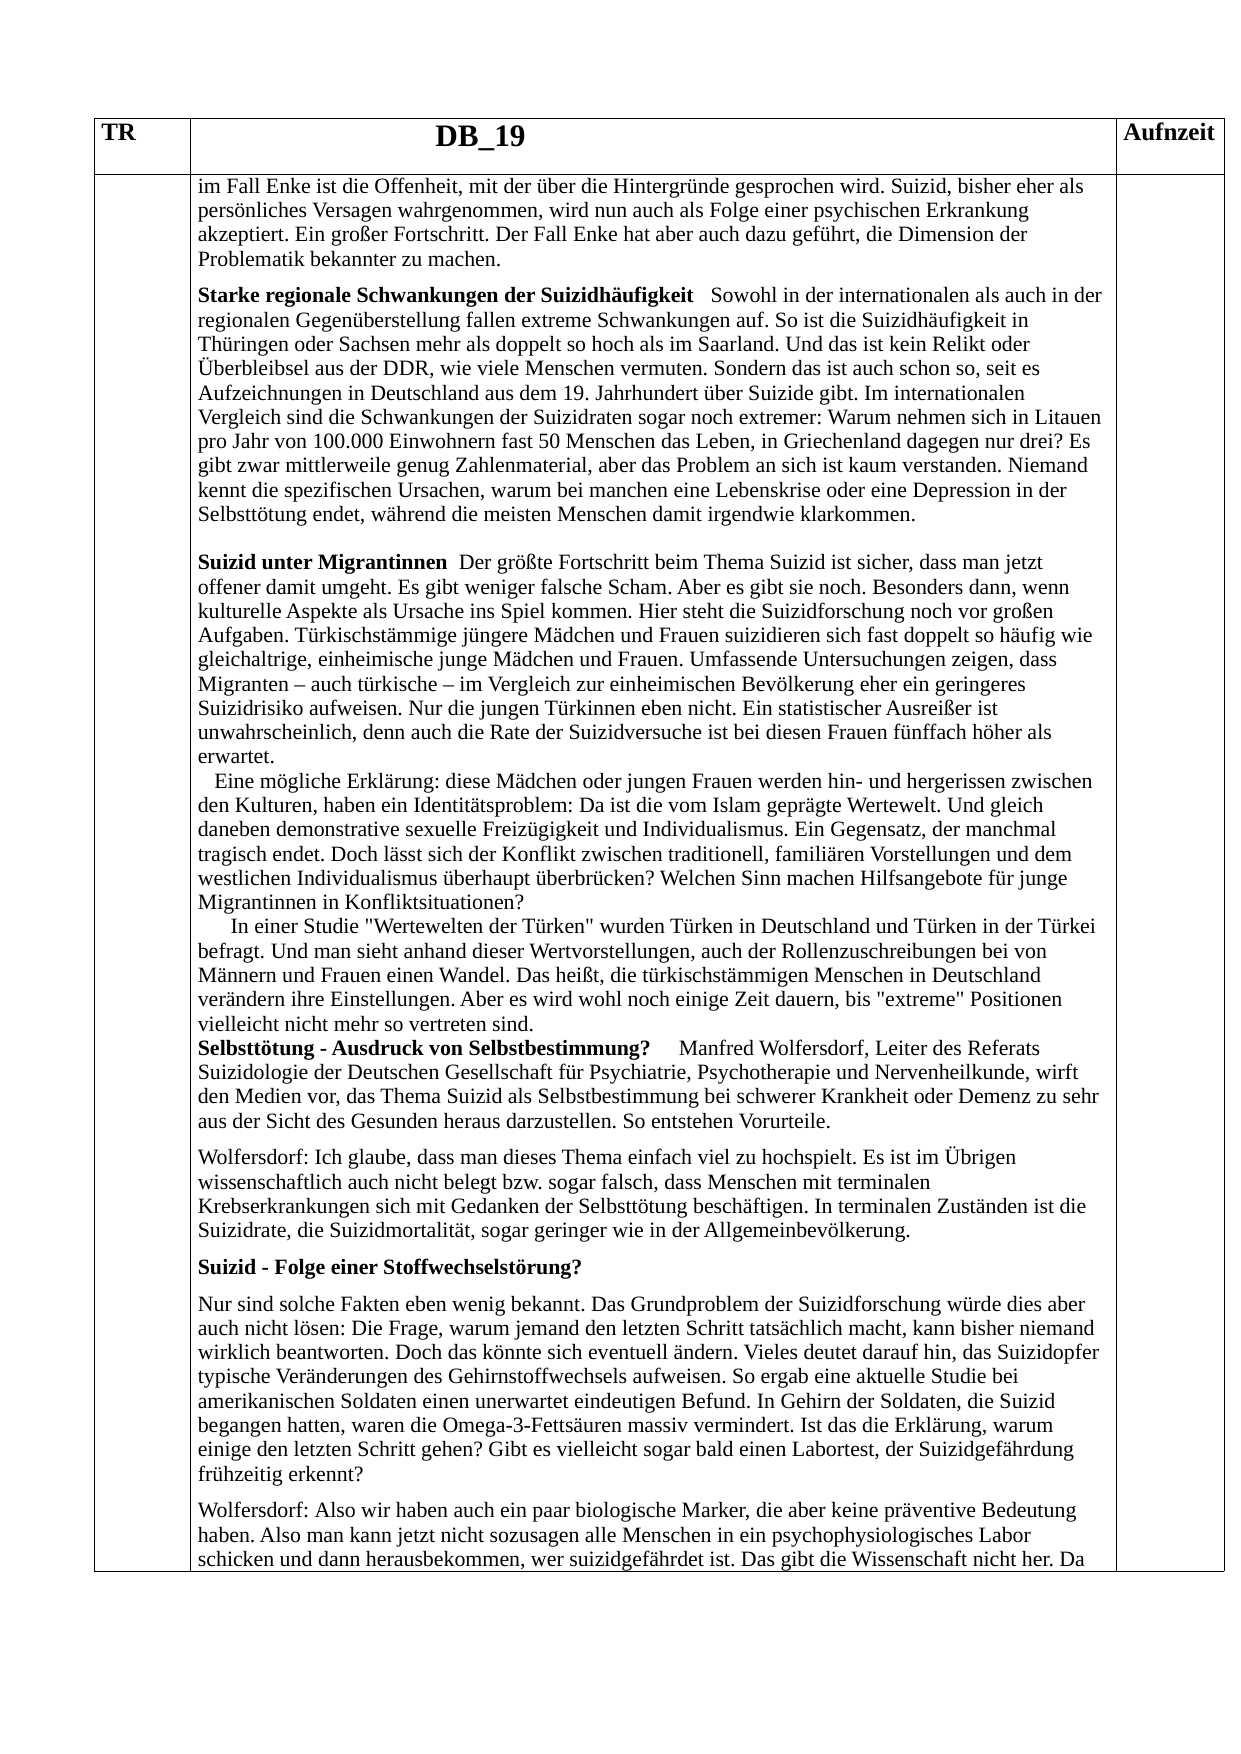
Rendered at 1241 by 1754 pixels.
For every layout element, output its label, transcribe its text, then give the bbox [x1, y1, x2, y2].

table_header Aufnzeit [1117, 119, 1224, 174]
table_header TR [95, 119, 190, 174]
table_cell [1117, 175, 1224, 1571]
table_cell [95, 175, 190, 1571]
table_header DB_19 [191, 119, 1116, 174]
table_cell im Fall Enke ist die Offenheit, mit der über die Hintergründe gesprochen wird. Suizid, bisher eher als persönliches Versagen wahrgenommen, wird nun auch als Folge einer psychischen Erkrankung akzeptiert. Ein großer Fortschritt. Der Fall Enke hat aber auch dazu geführt, die Dimension der Problematik bekannter zu machen. Starke regionale Schwankungen der Suizidhäufigkeit Sowohl in der internationalen als auch in der regionalen Gegenüberstellung fallen extreme Schwankungen auf. So ist die Suizidhäufigkeit in Thüringen oder Sachsen mehr als doppelt so hoch als im Saarland. Und das ist kein Relikt oder Überbleibsel aus der DDR, wie viele Menschen vermuten. Sondern das ist auch schon so, seit es Aufzeichnungen in Deutschland aus dem 19. Jahrhundert über Suizide gibt. Im internationalen Vergleich sind die Schwankungen der Suizidraten sogar noch extremer: Warum nehmen sich in Litauen pro Jahr von 100.000 Einwohnern fast 50 Menschen das Leben, in Griechenland dagegen nur drei? Es gibt zwar mittlerweile genug Zahlenmaterial, aber das Problem an sich ist kaum verstanden. Niemand kennt die spezifischen Ursachen, warum bei manchen eine Lebenskrise oder eine Depression in der Selbsttötung endet, während die meisten Menschen damit irgendwie klarkommen. Suizid unter Migrantinnen Der größte Fortschritt beim Thema Suizid ist sicher, dass man jetzt offener damit umgeht. Es gibt weniger falsche Scham. Aber es gibt sie noch. Besonders dann, wenn kulturelle Aspekte als Ursache ins Spiel kommen. Hier steht die Suizidforschung noch vor großen Aufgaben. Türkischstämmige jüngere Mädchen und Frauen suizidieren sich fast doppelt so häufig wie gleichaltrige, einheimische junge Mädchen und Frauen. Umfassende Untersuchungen zeigen, dass Migranten – auch türkische – im Vergleich zur einheimischen Bevölkerung eher ein geringeres Suizidrisiko aufweisen. Nur die jungen Türkinnen eben nicht. Ein statistischer Ausreißer ist unwahrscheinlich, denn auch die Rate der Suizidversuche ist bei diesen Frauen fünffach höher als erwartet. Eine mögliche Erklärung: diese Mädchen oder jungen Frauen werden hin- und hergerissen zwischen den Kulturen, haben ein Identitätsproblem: Da ist die vom Islam geprägte Wertewelt. Und gleich daneben demonstrative sexuelle Freizügigkeit und Individualismus. Ein Gegensatz, der manchmal tragisch endet. Doch lässt sich der Konflikt zwischen traditionell, familiären Vorstellungen und dem westlichen Individualismus überhaupt überbrücken? Welchen Sinn machen Hilfsangebote für junge Migrantinnen in Konfliktsituationen? In einer Studie "Wertewelten der Türken" wurden Türken in Deutschland und Türken in der Türkei befragt. Und man sieht anhand dieser Wertvorstellungen, auch der Rollenzuschreibungen bei von Männern und Frauen einen Wandel. Das heißt, die türkischstämmigen Menschen in Deutschland verändern ihre Einstellungen. Aber es wird wohl noch einige Zeit dauern, bis "extreme" Positionen vielleicht nicht mehr so vertreten sind. Selbsttötung - Ausdruck von Selbstbestimmung? Manfred Wolfersdorf, Leiter des Referats Suizidologie der Deutschen Gesellschaft für Psychiatrie, Psychotherapie und Nervenheilkunde, wirft den Medien vor, das Thema Suizid als Selbstbestimmung bei schwerer Krankheit oder Demenz zu sehr aus der Sicht des Gesunden heraus darzustellen. So entstehen Vorurteile. Wolfersdorf: Ich glaube, dass man dieses Thema einfach viel zu hochspielt. Es ist im Übrigen wissenschaftlich auch nicht belegt bzw. sogar falsch, dass Menschen mit terminalen Krebserkrankungen sich mit Gedanken der Selbsttötung beschäftigen. In terminalen Zuständen ist die Suizidrate, die Suizidmortalität, sogar geringer wie in der Allgemeinbevölkerung. Suizid - Folge einer Stoffwechselstörung? Nur sind solche Fakten eben wenig bekannt. Das Grundproblem der Suizidforschung würde dies aber auch nicht lösen: Die Frage, warum jemand den letzten Schritt tatsächlich macht, kann bisher niemand wirklich beantworten. Doch das könnte sich eventuell ändern. Vieles deutet darauf hin, das Suizidopfer typische Veränderungen des Gehirnstoffwechsels aufweisen. So ergab eine aktuelle Studie bei amerikanischen Soldaten einen unerwartet eindeutigen Befund. In Gehirn der Soldaten, die Suizid begangen hatten, waren die Omega-3-Fettsäuren massiv vermindert. Ist das die Erklärung, warum einige den letzten Schritt gehen? Gibt es vielleicht sogar bald einen Labortest, der Suizidgefährdung frühzeitig erkennt? Wolfersdorf: Also wir haben auch ein paar biologische Marker, die aber keine präventive Bedeutung haben. Also man kann jetzt nicht sozusagen alle Menschen in ein psychophysiologisches Labor schicken und dann herausbekommen, wer suizidgefährdet ist. Das gibt die Wissenschaft nicht her. Da [191, 175, 1116, 1571]
